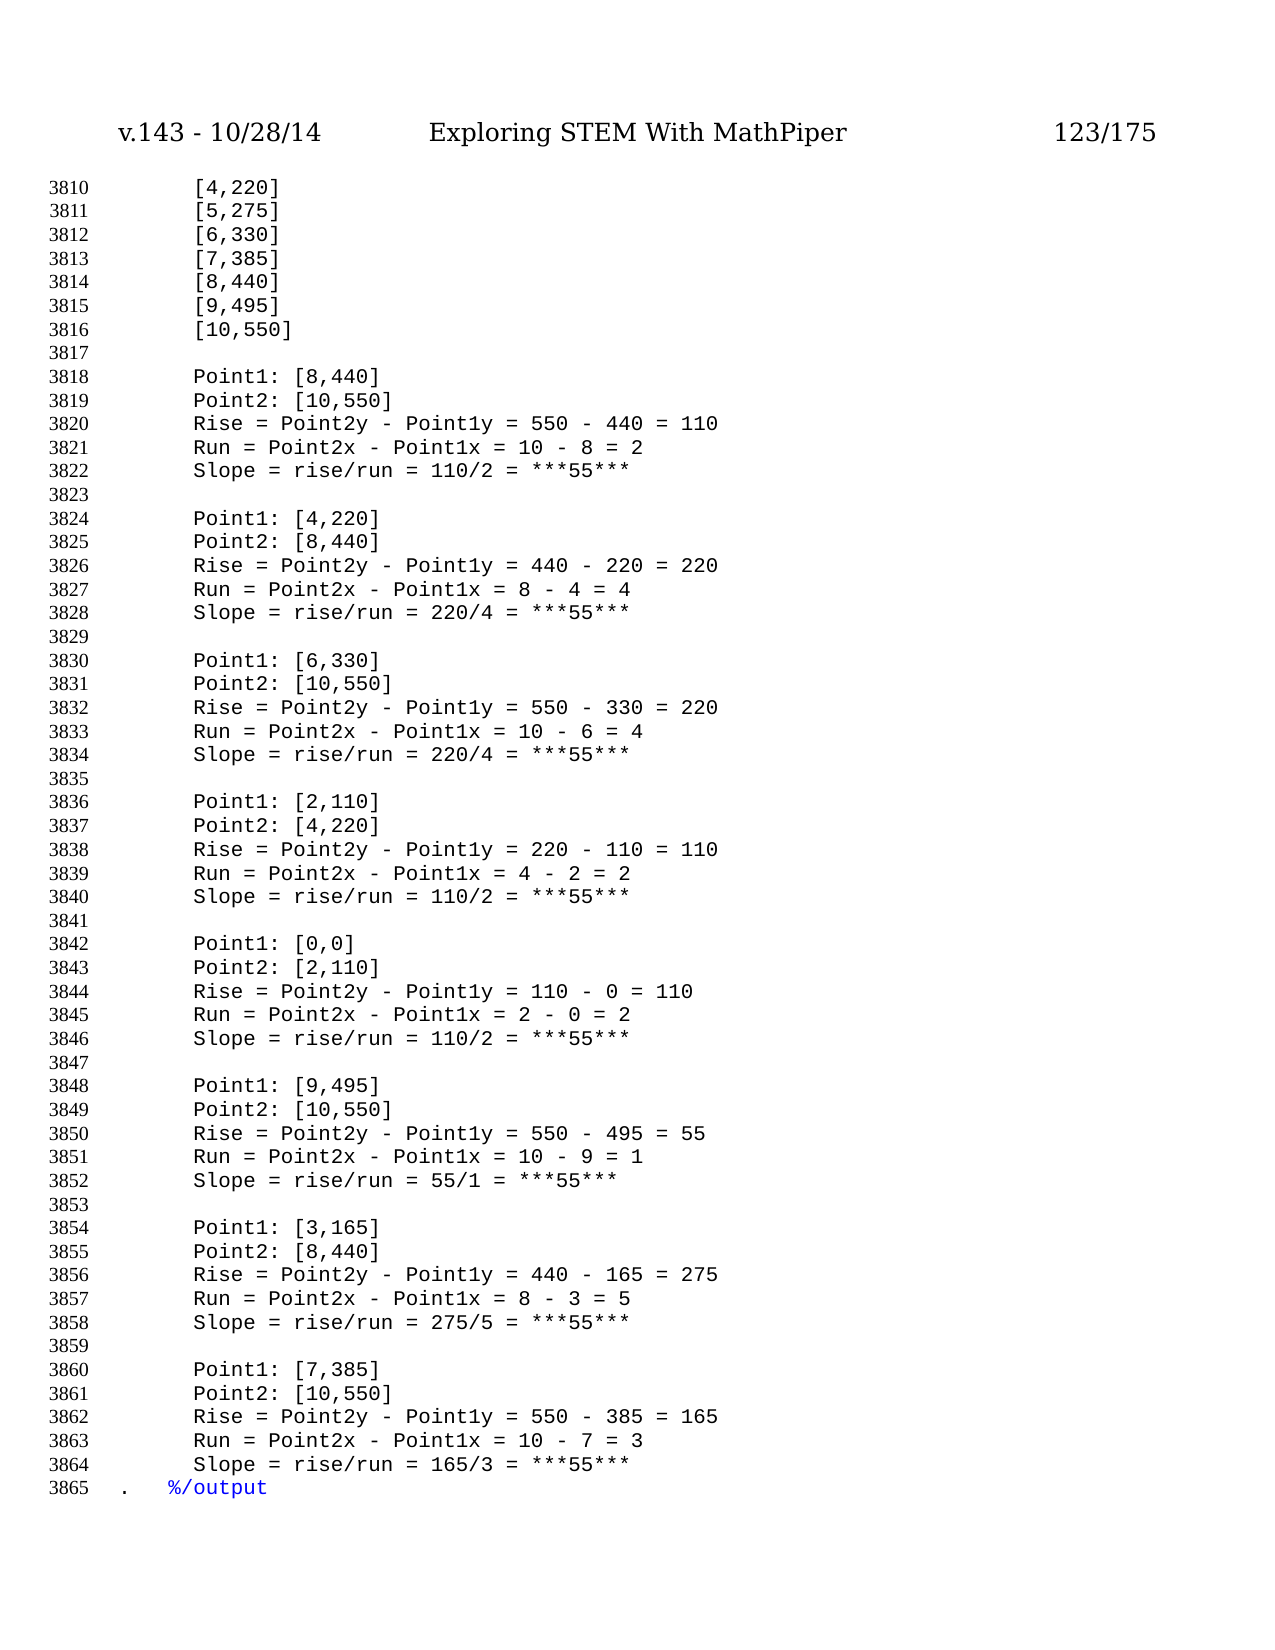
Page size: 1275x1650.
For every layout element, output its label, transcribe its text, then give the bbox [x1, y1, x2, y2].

text Point1: [0,0] [118, 933, 1157, 957]
text Point2: [10,550] [118, 389, 1157, 413]
text Point2: [10,550] [118, 1383, 1157, 1406]
text Point2: [2,110] [118, 957, 1157, 981]
text Point1: [9,495] [118, 1075, 1157, 1099]
text Run = Point2x - Point1x = 10 - 8 = 2 [118, 437, 1157, 461]
text Run = Point2x - Point1x = 8 - 4 = 4 [118, 579, 1157, 602]
text Slope = rise/run = 55/1 = ***55*** [118, 1170, 1157, 1193]
text [10,550] [118, 319, 1157, 342]
text Point1: [8,440] [118, 366, 1157, 389]
text Point2: [4,220] [118, 815, 1157, 839]
text Slope = rise/run = 110/2 = ***55*** [118, 461, 1157, 484]
text Slope = rise/run = 165/3 = ***55*** [118, 1454, 1157, 1477]
text Point2: [8,440] [118, 531, 1157, 555]
text Point2: [10,550] [118, 1099, 1157, 1123]
text Rise = Point2y - Point1y = 550 - 440 = 110 [118, 413, 1157, 437]
text Point2: [10,550] [118, 673, 1157, 697]
text [9,495] [118, 295, 1157, 319]
text Run = Point2x - Point1x = 2 - 0 = 2 [118, 1004, 1157, 1028]
text [7,385] [118, 248, 1157, 271]
text Slope = rise/run = 220/4 = ***55*** [118, 744, 1157, 768]
text Slope = rise/run = 275/5 = ***55*** [118, 1312, 1157, 1335]
text [4,220] [118, 177, 1157, 200]
text Rise = Point2y - Point1y = 550 - 385 = 165 [118, 1406, 1157, 1430]
text Rise = Point2y - Point1y = 440 - 165 = 275 [118, 1264, 1157, 1288]
text [6,330] [118, 224, 1157, 248]
text Run = Point2x - Point1x = 10 - 9 = 1 [118, 1146, 1157, 1170]
text Run = Point2x - Point1x = 8 - 3 = 5 [118, 1288, 1157, 1312]
text Point1: [6,330] [118, 650, 1157, 673]
text Slope = rise/run = 110/2 = ***55*** [118, 1028, 1157, 1052]
text Point2: [8,440] [118, 1241, 1157, 1264]
text Point1: [4,220] [118, 508, 1157, 531]
text Point1: [2,110] [118, 792, 1157, 815]
text Run = Point2x - Point1x = 4 - 2 = 2 [118, 862, 1157, 886]
text Rise = Point2y - Point1y = 550 - 495 = 55 [118, 1123, 1157, 1146]
text Slope = rise/run = 110/2 = ***55*** [118, 886, 1157, 910]
text Point1: [3,165] [118, 1217, 1157, 1241]
text Rise = Point2y - Point1y = 550 - 330 = 220 [118, 697, 1157, 721]
text Rise = Point2y - Point1y = 440 - 220 = 220 [118, 555, 1157, 579]
text Point1: [7,385] [118, 1359, 1157, 1383]
text Slope = rise/run = 220/4 = ***55*** [118, 602, 1157, 626]
text Run = Point2x - Point1x = 10 - 6 = 4 [118, 721, 1157, 744]
text Run = Point2x - Point1x = 10 - 7 = 3 [118, 1430, 1157, 1454]
text Rise = Point2y - Point1y = 220 - 110 = 110 [118, 839, 1157, 862]
text [8,440] [118, 271, 1157, 295]
text . %/output [118, 1477, 1157, 1501]
text [5,275] [118, 200, 1157, 224]
text Rise = Point2y - Point1y = 110 - 0 = 110 [118, 981, 1157, 1004]
